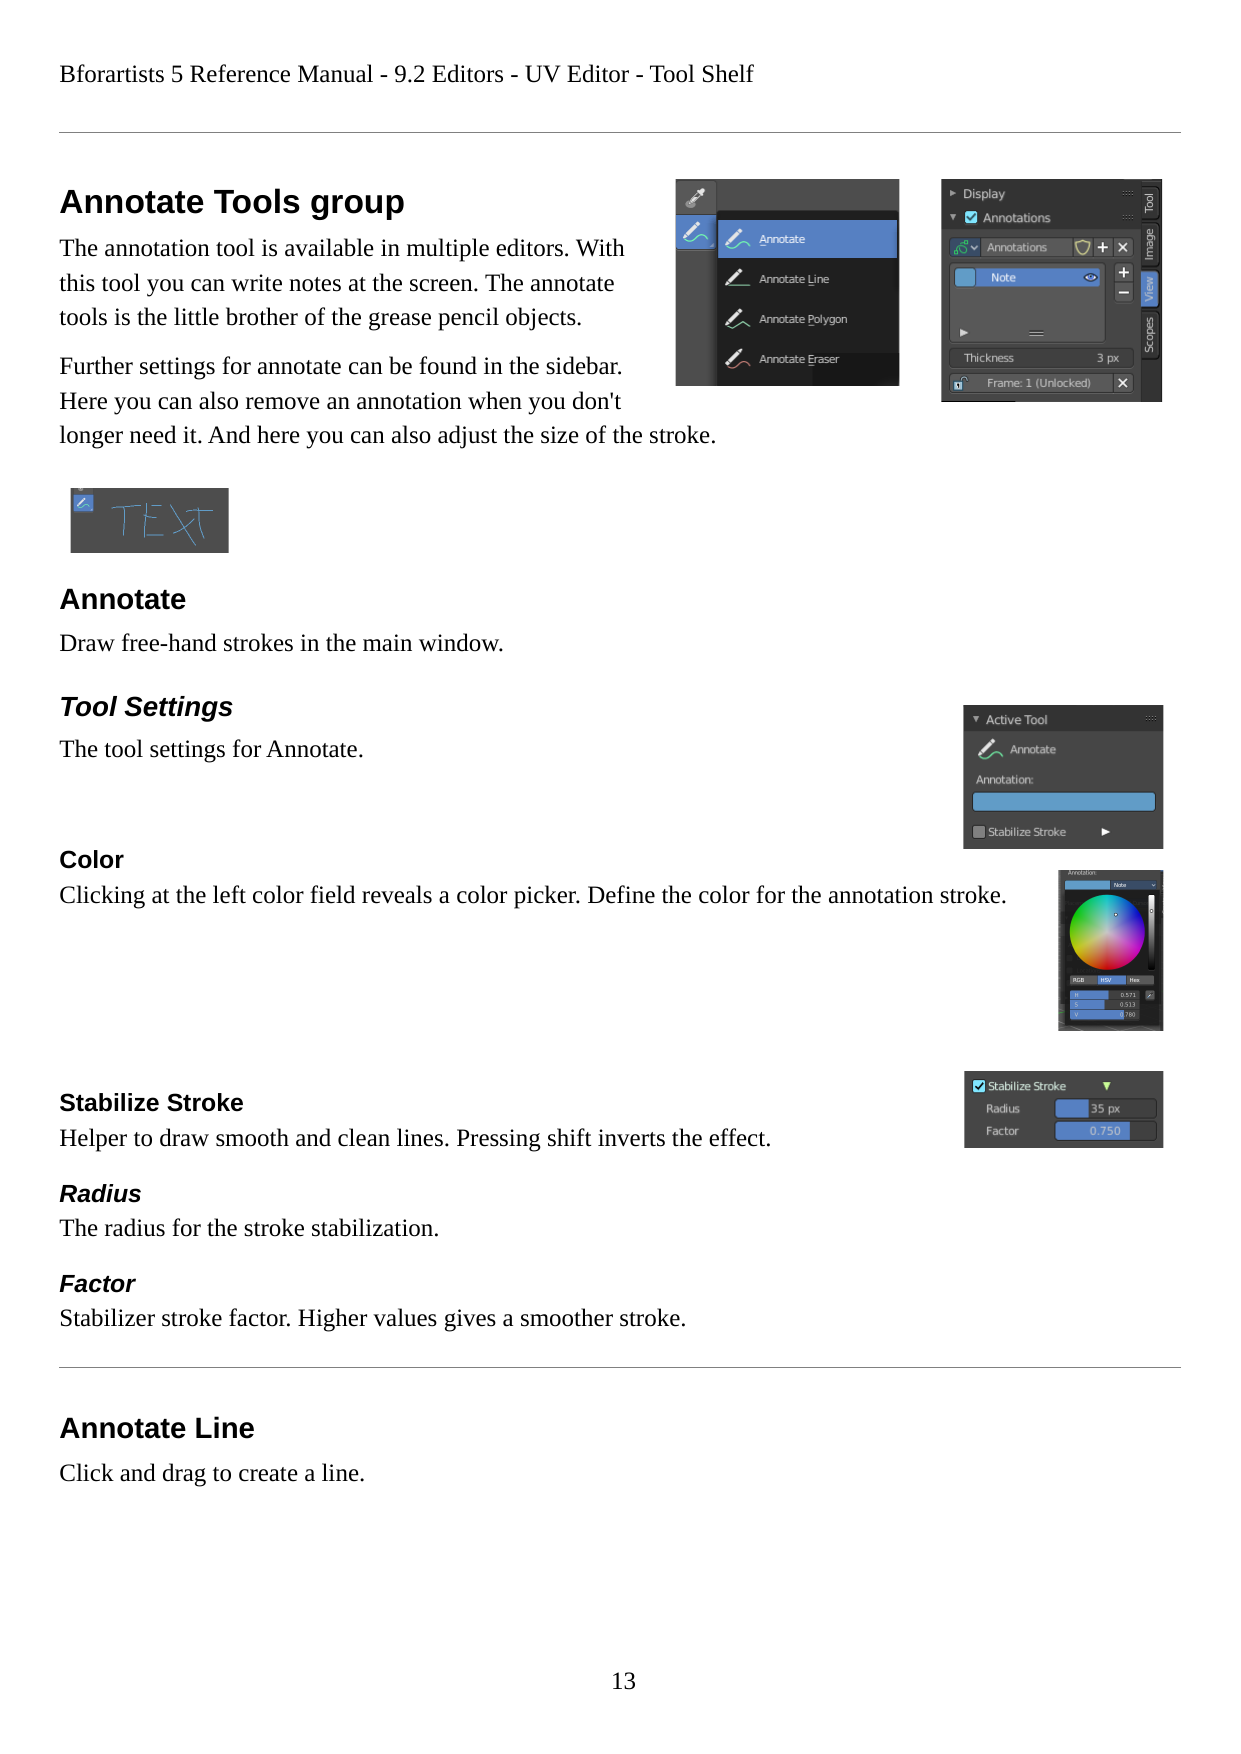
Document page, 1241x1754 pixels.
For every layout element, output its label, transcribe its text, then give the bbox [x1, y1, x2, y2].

text The radius for the stroke stabilization. [59, 1213, 1181, 1242]
text The tool settings for Annotate. [59, 734, 963, 763]
picture [675, 179, 900, 386]
picture [70, 488, 229, 553]
text The annotation tool is available in multiple editors. With this tool you can write notes at the screen. The annotate tools is the little brother of the grease pencil objects. [59, 233, 675, 331]
picture [964, 1071, 1164, 1148]
text Further settings for annotate can be found in the sidebar. Here you can also remove an annotation when you don't longer need it. And here you can also adjust the size of the stroke. [59, 351, 1181, 449]
text Clicking at the left color field reveals a color picker. Define the color for the annotation stroke. [59, 880, 1058, 908]
text Stabilizer stroke factor. Higher values gives a smoother stroke. [59, 1303, 1181, 1332]
subtitle Tool Settings [59, 690, 1181, 722]
picture [941, 179, 1163, 402]
subtitle [900, 182, 941, 221]
text [900, 233, 941, 331]
subtitle Factor [59, 1269, 1181, 1297]
text Click and drag to create a line. [59, 1458, 1181, 1486]
subtitle Annotate Line [59, 1411, 1181, 1445]
subtitle [1164, 1088, 1181, 1117]
picture [1058, 870, 1164, 1031]
picture [963, 705, 1164, 849]
subtitle Stabilize Stroke [59, 1088, 964, 1117]
subtitle Color [59, 845, 1181, 873]
subtitle Annotate Tools group [59, 182, 675, 221]
subtitle Annotate [59, 582, 1181, 616]
subtitle Radius [59, 1179, 1181, 1207]
subtitle [1163, 182, 1181, 221]
text Draw free-hand strokes in the main window. [59, 628, 1181, 657]
text Helper to draw smooth and clean lines. Pressing shift inverts the effect. [59, 1123, 1181, 1152]
